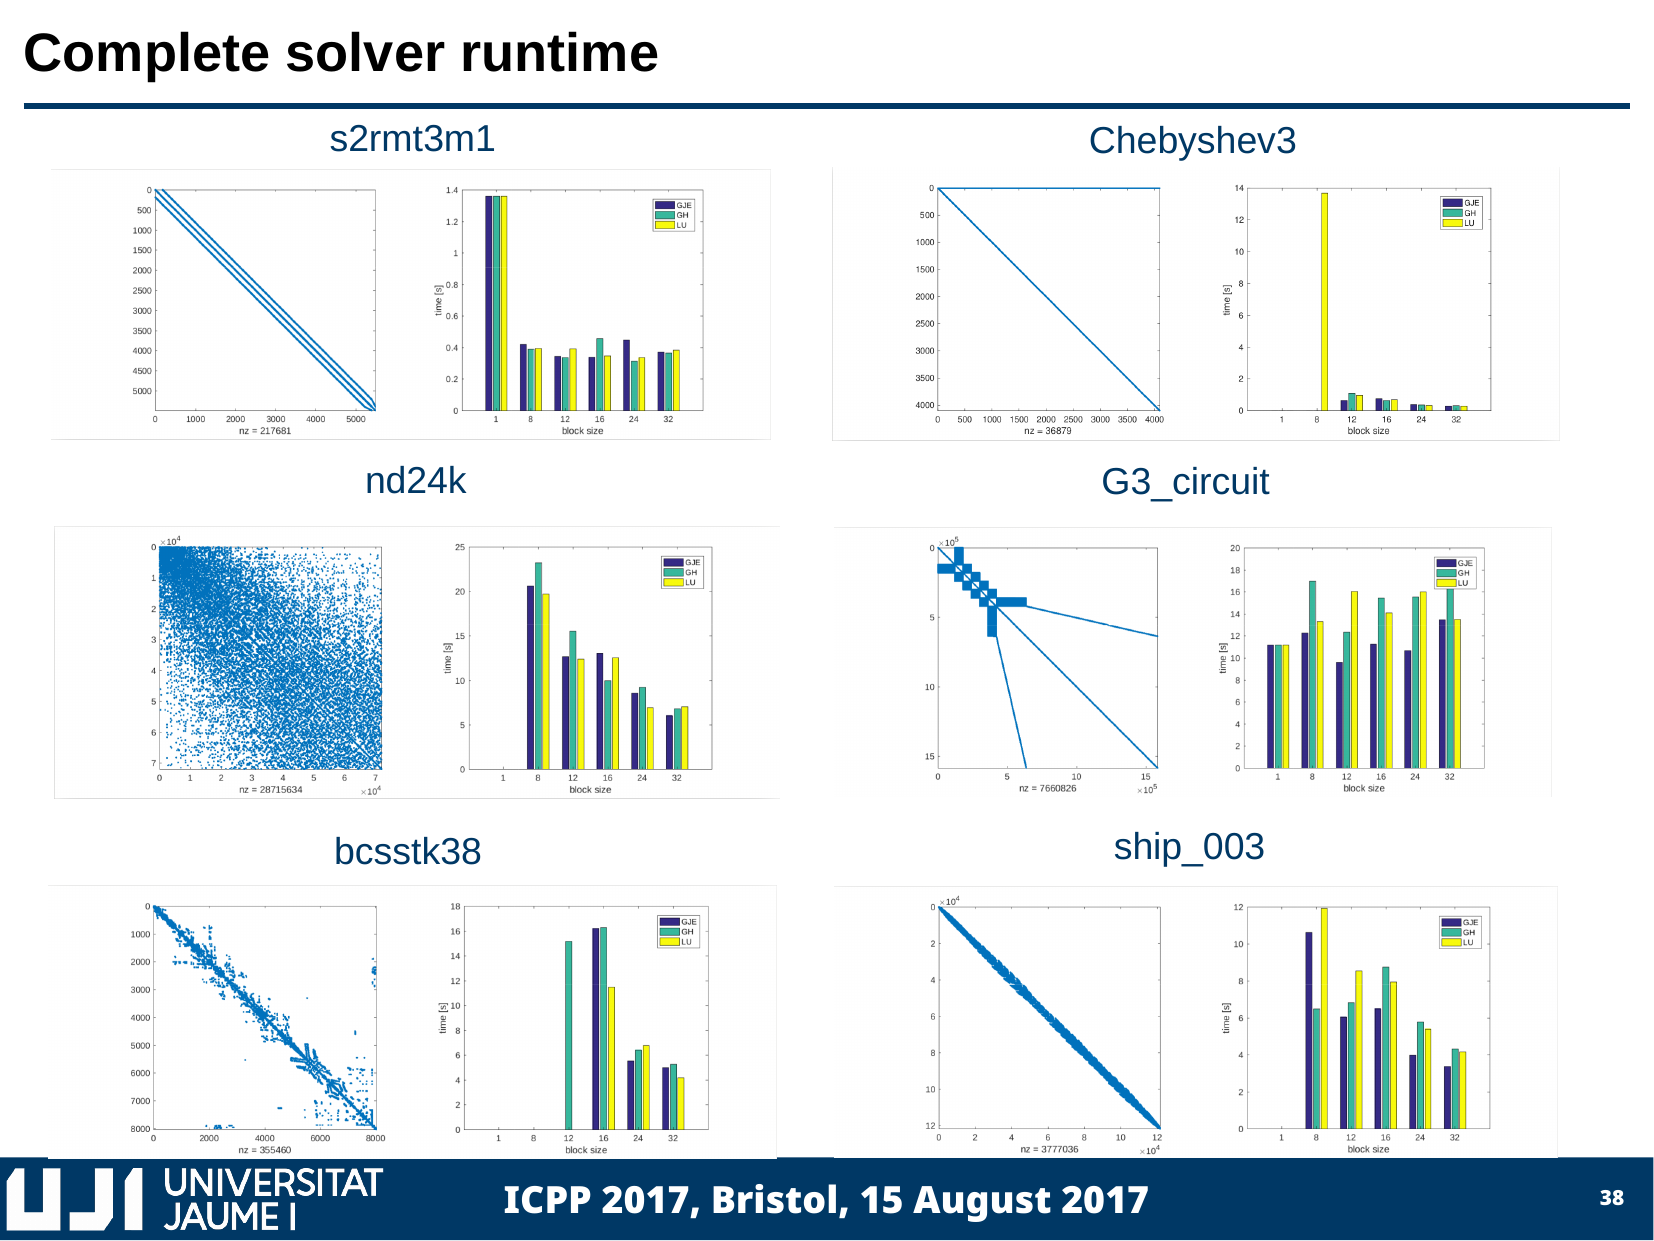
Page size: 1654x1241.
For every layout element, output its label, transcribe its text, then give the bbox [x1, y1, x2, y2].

text_box Chebyshev3 [1074, 112, 1324, 167]
text_box bcsstk38 [319, 823, 506, 883]
title Complete solver runtime [23, 0, 1630, 107]
picture [832, 167, 1560, 441]
picture [51, 169, 771, 440]
text_box s2rmt3m1 [314, 110, 521, 169]
text_box nd24k [350, 452, 488, 512]
text_box ship_003 [1098, 818, 1289, 878]
picture [0, 885, 777, 1241]
text_box G3_circuit [1086, 452, 1295, 512]
picture [54, 526, 780, 799]
picture [834, 527, 1552, 797]
picture [834, 886, 1558, 1158]
